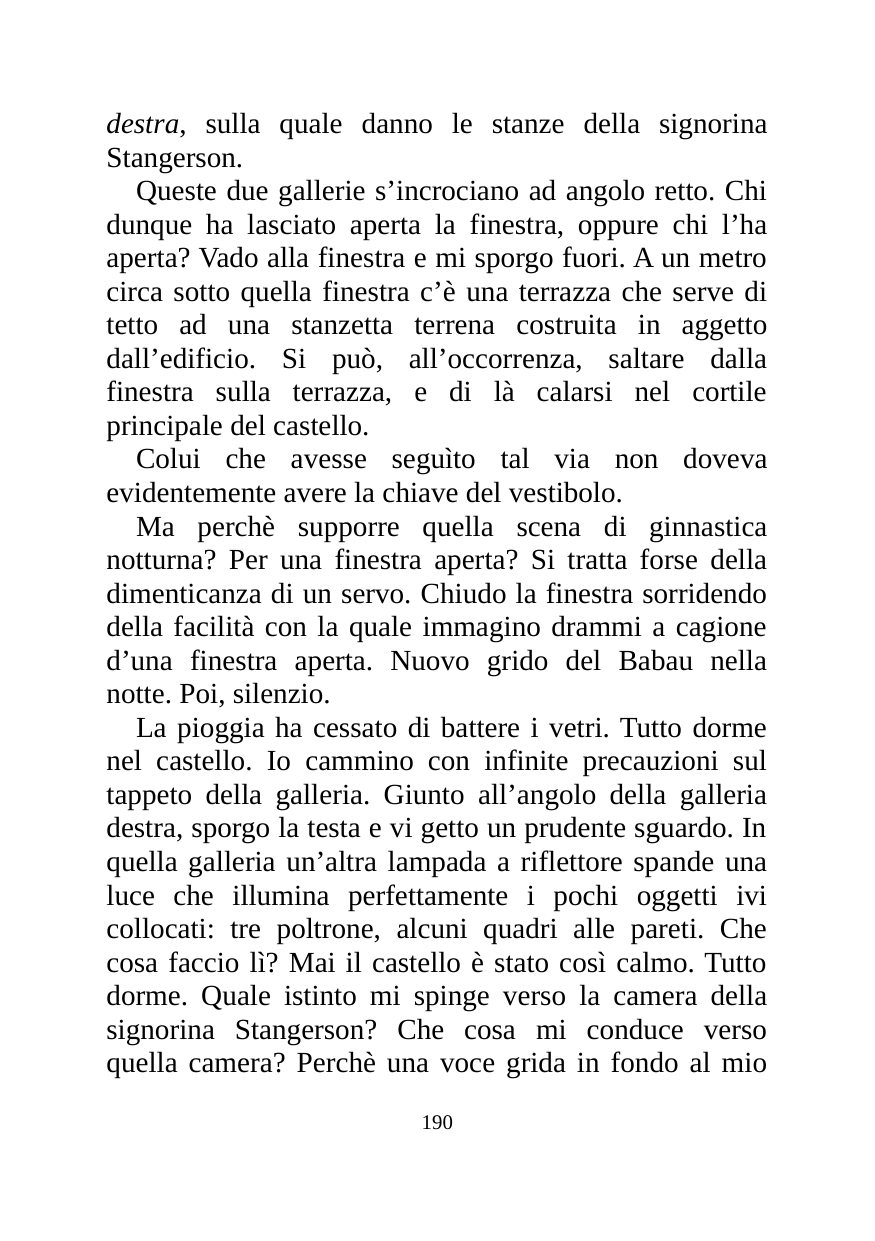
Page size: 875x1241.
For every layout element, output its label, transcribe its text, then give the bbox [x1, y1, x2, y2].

text Colui che avesse seguìto tal via non doveva evidentemente avere la chiave del vestibolo. [106, 442, 768, 509]
text destra, sulla quale danno le stanze della signorina Stangerson. [106, 106, 768, 173]
text Queste due gallerie s’incrociano ad angolo retto. Chi dunque ha lasciato aperta la finestra, oppure chi l’ha aperta? Vado alla finestra e mi sporgo fuori. A un metro circa sotto quella finestra c’è una terrazza che serve di tetto ad una stanzetta terrena costruita in aggetto dall’edificio. Si può, all’occorrenza, saltare dalla finestra sulla terrazza, e di là calarsi nel cortile principale del castello. [106, 173, 768, 442]
text Ma perchè supporre quella scena di ginnastica notturna? Per una finestra aperta? Si tratta forse della dimenticanza di un servo. Chiudo la finestra sorridendo della facilità con la quale immagino drammi a cagione d’una finestra aperta. Nuovo grido del Babau nella notte. Poi, silenzio. [106, 509, 768, 710]
text La pioggia ha cessato di battere i vetri. Tutto dorme nel castello. Io cammino con infinite precauzioni sul tappeto della galleria. Giunto all’angolo della galleria destra, sporgo la testa e vi getto un prudente sguardo. In quella galleria un’altra lampada a riflettore spande una luce che illumina perfettamente i pochi oggetti ivi collocati: tre poltrone, alcuni quadri alle pareti. Che cosa faccio lì? Mai il castello è stato così calmo. Tutto dorme. Quale istinto mi spinge verso la camera della signorina Stangerson? Che cosa mi conduce verso quella camera? Perchè una voce grida in fondo al mio [106, 710, 768, 1079]
